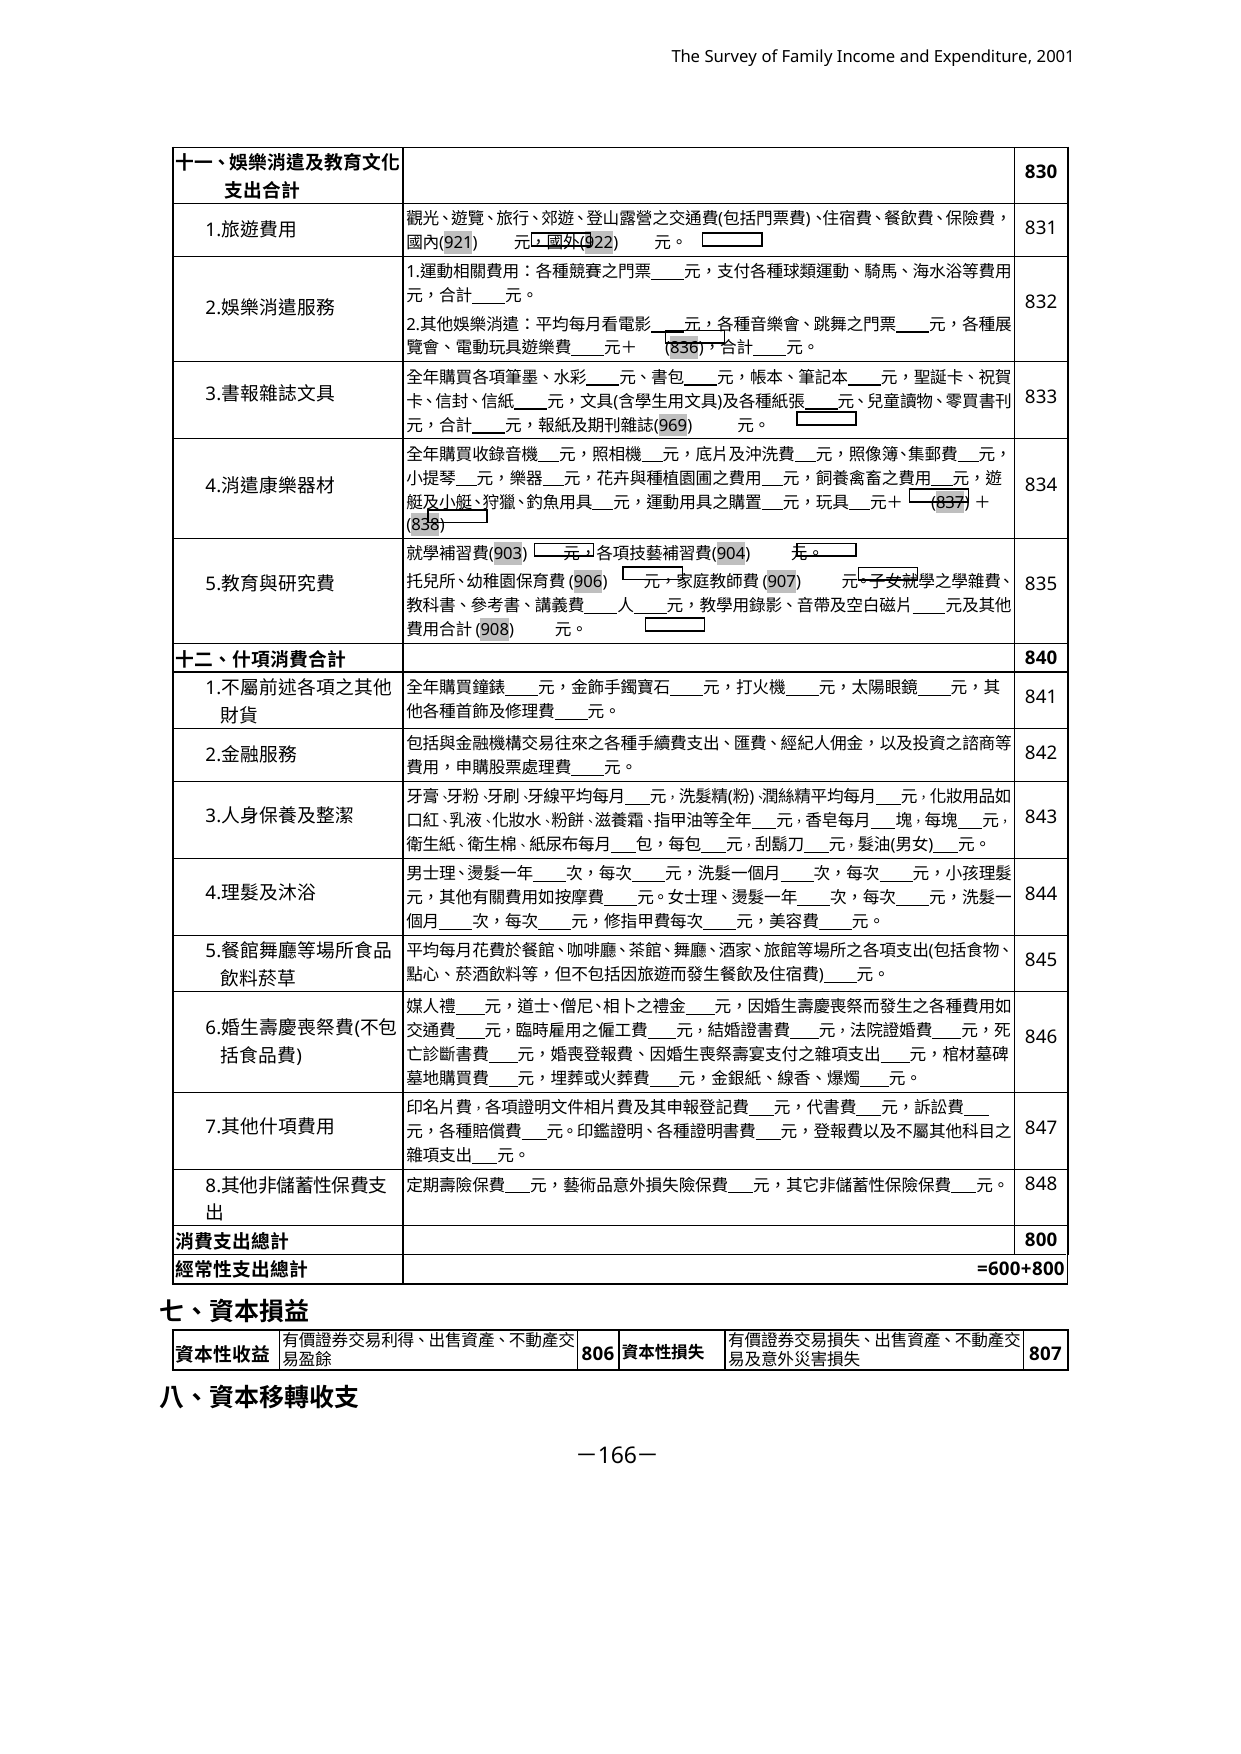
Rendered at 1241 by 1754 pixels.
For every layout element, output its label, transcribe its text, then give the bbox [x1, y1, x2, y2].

table_cell 定期壽險保費 元，藝術品意外損失險保費 元，其它非儲蓄性保險保費 元。 [404, 1170, 1014, 1225]
table_cell 經常性支出總計 [174, 1255, 402, 1283]
table_cell 3.人身保養及整潔 [174, 782, 402, 858]
table_header 806 [578, 1331, 618, 1369]
table_cell [404, 644, 1014, 671]
table_cell 842 [1015, 729, 1067, 781]
table_cell 846 [1015, 992, 1067, 1092]
table_cell 牙膏、牙粉、牙刷、牙線平均每月 元，洗髮精(粉)、潤絲精平均每月 元，化妝用品如口紅、乳液、化妝水、粉餅、滋養霜、指甲油等全年 元，香皂每月 塊，每塊 元，衛生紙、衛生棉、紙尿布每月 包，每包 元，刮鬍刀 元，髮油(男女) 元。 [404, 782, 1014, 858]
table_cell 全年購買各項筆墨、水彩 元、書包 元，帳本、筆記本 元，聖誕卡、祝賀卡、信封、信紙 元，文具(含學生用文具)及各種紙張 元、兒童讀物、零買書刊 元，合計 元，報紙及期刊雜誌(969) 元。 [404, 362, 1014, 438]
table_header 資本性損失 [620, 1331, 724, 1369]
table_cell 全年購買收錄音機 元，照相機 元，底片及沖洗費 元，照像簿、集郵費 元，小提琴 元，樂器 元，花卉與種植園圃之費用 元，飼養禽畜之費用 元，遊艇及小艇、狩獵、釣魚用具 元，運動用具之購置 元，玩具 元＋ (837) ＋ (838) [404, 439, 1014, 538]
table_cell 平均每月花費於餐館、咖啡廳、茶館、舞廳、酒家、旅館等場所之各項支出(包括食物、點心、菸酒飲料等，但不包括因旅遊而發生餐飲及住宿費) 元。 [404, 936, 1014, 991]
table_cell 媒人禮 元，道士、僧尼、相卜之禮金 元，因婚生壽慶喪祭而發生之各種費用如交通費 元，臨時雇用之僱工費 元，結婚證書費 元，法院證婚費 元，死亡診斷書費 元，婚喪登報費、因婚生喪祭壽宴支付之雜項支出 元，棺材墓碑墓地購買費 元，埋葬或火葬費 元，金銀紙、線香、爆燭 元。 [404, 992, 1014, 1092]
table_cell 832 [1015, 257, 1067, 361]
table_cell 2.金融服務 [174, 729, 402, 781]
table_header 有價證券交易利得、出售資產、不動產交易盈餘 [280, 1331, 577, 1369]
table_cell 5.餐館舞廳等場所食品飲料菸草 [174, 936, 402, 991]
text 八、資本移轉收支 [159, 1377, 1075, 1413]
table_cell [404, 1226, 1014, 1253]
table_header [404, 148, 1014, 203]
table_cell 841 [1015, 673, 1067, 727]
table_cell 845 [1015, 936, 1067, 991]
table_cell 6.婚生壽慶喪祭費(不包括食品費) [174, 992, 402, 1092]
table_cell 十二、什項消費合計 [174, 644, 402, 671]
table_cell 3.書報雜誌文具 [174, 362, 402, 438]
table_cell 全年購買鐘錶 元，金飾手鐲寶石 元，打火機 元，太陽眼鏡 元，其他各種首飾及修理費 元。 [404, 673, 1014, 727]
table_cell 7.其他什項費用 [174, 1093, 402, 1169]
text 七、資本損益 [159, 1291, 1075, 1327]
table_header 有價證券交易損失、出售資產、不動產交易及意外災害損失 [726, 1331, 1023, 1369]
table_header 807 [1024, 1331, 1067, 1369]
table_cell 印名片費，各項證明文件相片費及其申報登記費 元，代書費 元，訴訟費 元，各種賠償費 元。印鑑證明、各種證明書費 元，登報費以及不屬其他科目之雜項支出 元。 [404, 1093, 1014, 1169]
table_cell 包括與金融機構交易往來之各種手續費支出、匯費、經紀人佣金，以及投資之諮商等費用，申購股票處理費 元。 [404, 729, 1014, 781]
table_cell 834 [1015, 439, 1067, 538]
table_cell 835 [1015, 539, 1067, 643]
table_cell 男士理、燙髮一年 次，每次 元，洗髮一個月 次，每次 元，小孩理髮 元，其他有關費用如按摩費 元。女士理、燙髮一年 次，每次 元，洗髮一個月 次，每次 元，修指甲費每次 元，美容費 元。 [404, 859, 1014, 935]
table_cell 848 [1015, 1170, 1067, 1225]
table_cell 840 [1015, 644, 1067, 671]
table_cell 消費支出總計 [174, 1226, 402, 1253]
table_header 資本性收益 [174, 1331, 279, 1369]
table_cell 8.其他非儲蓄性保費支出 [174, 1170, 402, 1225]
table_cell 5.教育與研究費 [174, 539, 402, 643]
table_cell 843 [1015, 782, 1067, 858]
table_header 十一、娛樂消遣及教育文化支出合計 [174, 148, 402, 203]
table_cell =600+800 [404, 1254, 1067, 1283]
table_cell 就學補習費(903) 元，各項技藝補習費(904) 元。 托兒所、幼稚園保育費 (906) 元，家庭教師費 (907) 元。子女就學之學雜費、教科書、參考書、講義費 人 元，教學用錄影、音帶及空白磁片 元及其他費用合計 (908) 元。 [404, 539, 1014, 643]
table_cell 4.理髮及沐浴 [174, 859, 402, 935]
table_cell 1.旅遊費用 [174, 204, 402, 256]
table_cell 1.運動相關費用：各種競賽之門票 元，支付各種球類運動、騎馬、海水浴等費用 元，合計 元。 2.其他娛樂消遣：平均每月看電影 元，各種音樂會、跳舞之門票 元，各種展覽會、電動玩具遊樂費 元＋ (836)，合計 元。 [404, 257, 1014, 361]
table_cell 4.消遣康樂器材 [174, 439, 402, 538]
table_cell 831 [1015, 204, 1067, 256]
table_cell 1.不屬前述各項之其他財貨 [174, 673, 402, 727]
table_cell 800 [1015, 1226, 1067, 1253]
table_cell 觀光、遊覽、旅行、郊遊、登山露營之交通費(包括門票費)、住宿費、餐飲費、保險費，國內(921) 元，國外(922) 元。 [404, 204, 1014, 256]
table_header 830 [1015, 148, 1067, 203]
table_cell 844 [1015, 859, 1067, 935]
table_cell 2.娛樂消遣服務 [174, 257, 402, 361]
table_cell 847 [1015, 1093, 1067, 1169]
table_cell 833 [1015, 362, 1067, 438]
